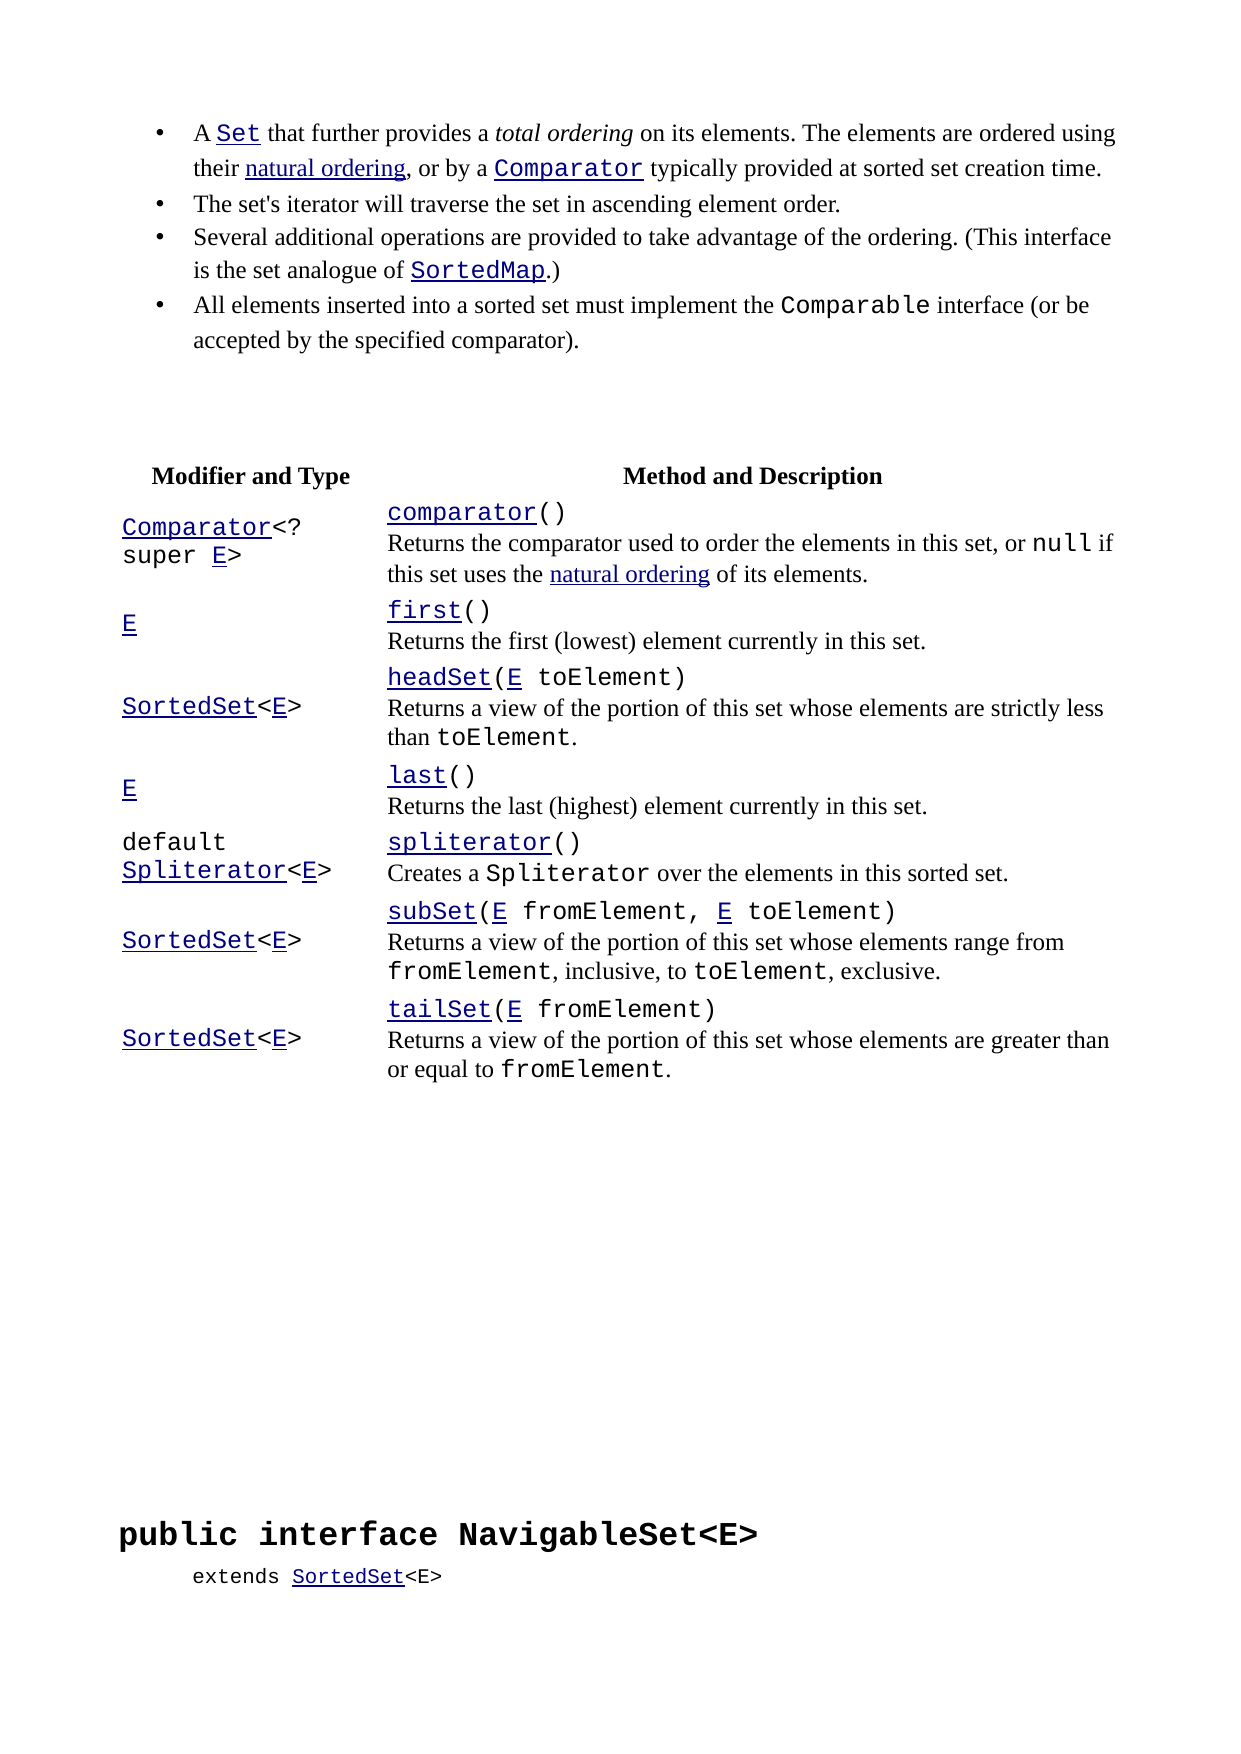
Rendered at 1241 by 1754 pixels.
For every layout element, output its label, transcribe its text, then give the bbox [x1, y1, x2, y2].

table_header Method and Description [383, 457, 1122, 493]
list A Set that further provides a total ordering on its elements. The elements are ordered using their natural ordering, or by a Comparator typically provided at sorted set creation time. [156, 118, 1122, 184]
table_cell SortedSet<E> [118, 659, 383, 756]
table_cell SortedSet<E> [118, 893, 383, 991]
table_header Modifier and Type [118, 457, 383, 493]
list The set's iterator will traverse the set in ascending element order. [156, 189, 1122, 217]
table_cell last() Returns the last (highest) element currently in this set. [383, 756, 1122, 823]
table_cell default Spliterator<E> [118, 824, 383, 893]
table_cell E [118, 756, 383, 823]
table_cell first() Returns the first (lowest) element currently in this set. [383, 591, 1122, 658]
table_cell headSet(E toElement) Returns a view of the portion of this set whose elements are strictly less than toElement. [383, 659, 1122, 756]
table_cell E [118, 591, 383, 658]
text extends SortedSet<E> [118, 1556, 1122, 1593]
text public interface NavigableSet<E> [118, 1518, 1122, 1556]
table_cell comparator() Returns the comparator used to order the elements in this set, or null if this set uses the natural ordering of its elements. [383, 494, 1122, 591]
table_cell spliterator() Creates a Spliterator over the elements in this sorted set. [383, 824, 1122, 893]
list Several additional operations are provided to take advantage of the ordering. (This interface is the set analogue of SortedMap.) [156, 222, 1122, 286]
table_cell subSet(E fromElement, E toElement) Returns a view of the portion of this set whose elements range from fromElement, inclusive, to toElement, exclusive. [383, 893, 1122, 991]
table_cell tailSet(E fromElement) Returns a view of the portion of this set whose elements are greater than or equal to fromElement. [383, 991, 1122, 1088]
table_cell SortedSet<E> [118, 991, 383, 1088]
list All elements inserted into a sorted set must implement the Comparable interface (or be accepted by the specified comparator). [156, 290, 1122, 354]
table_cell Comparator<? super E> [118, 494, 383, 591]
